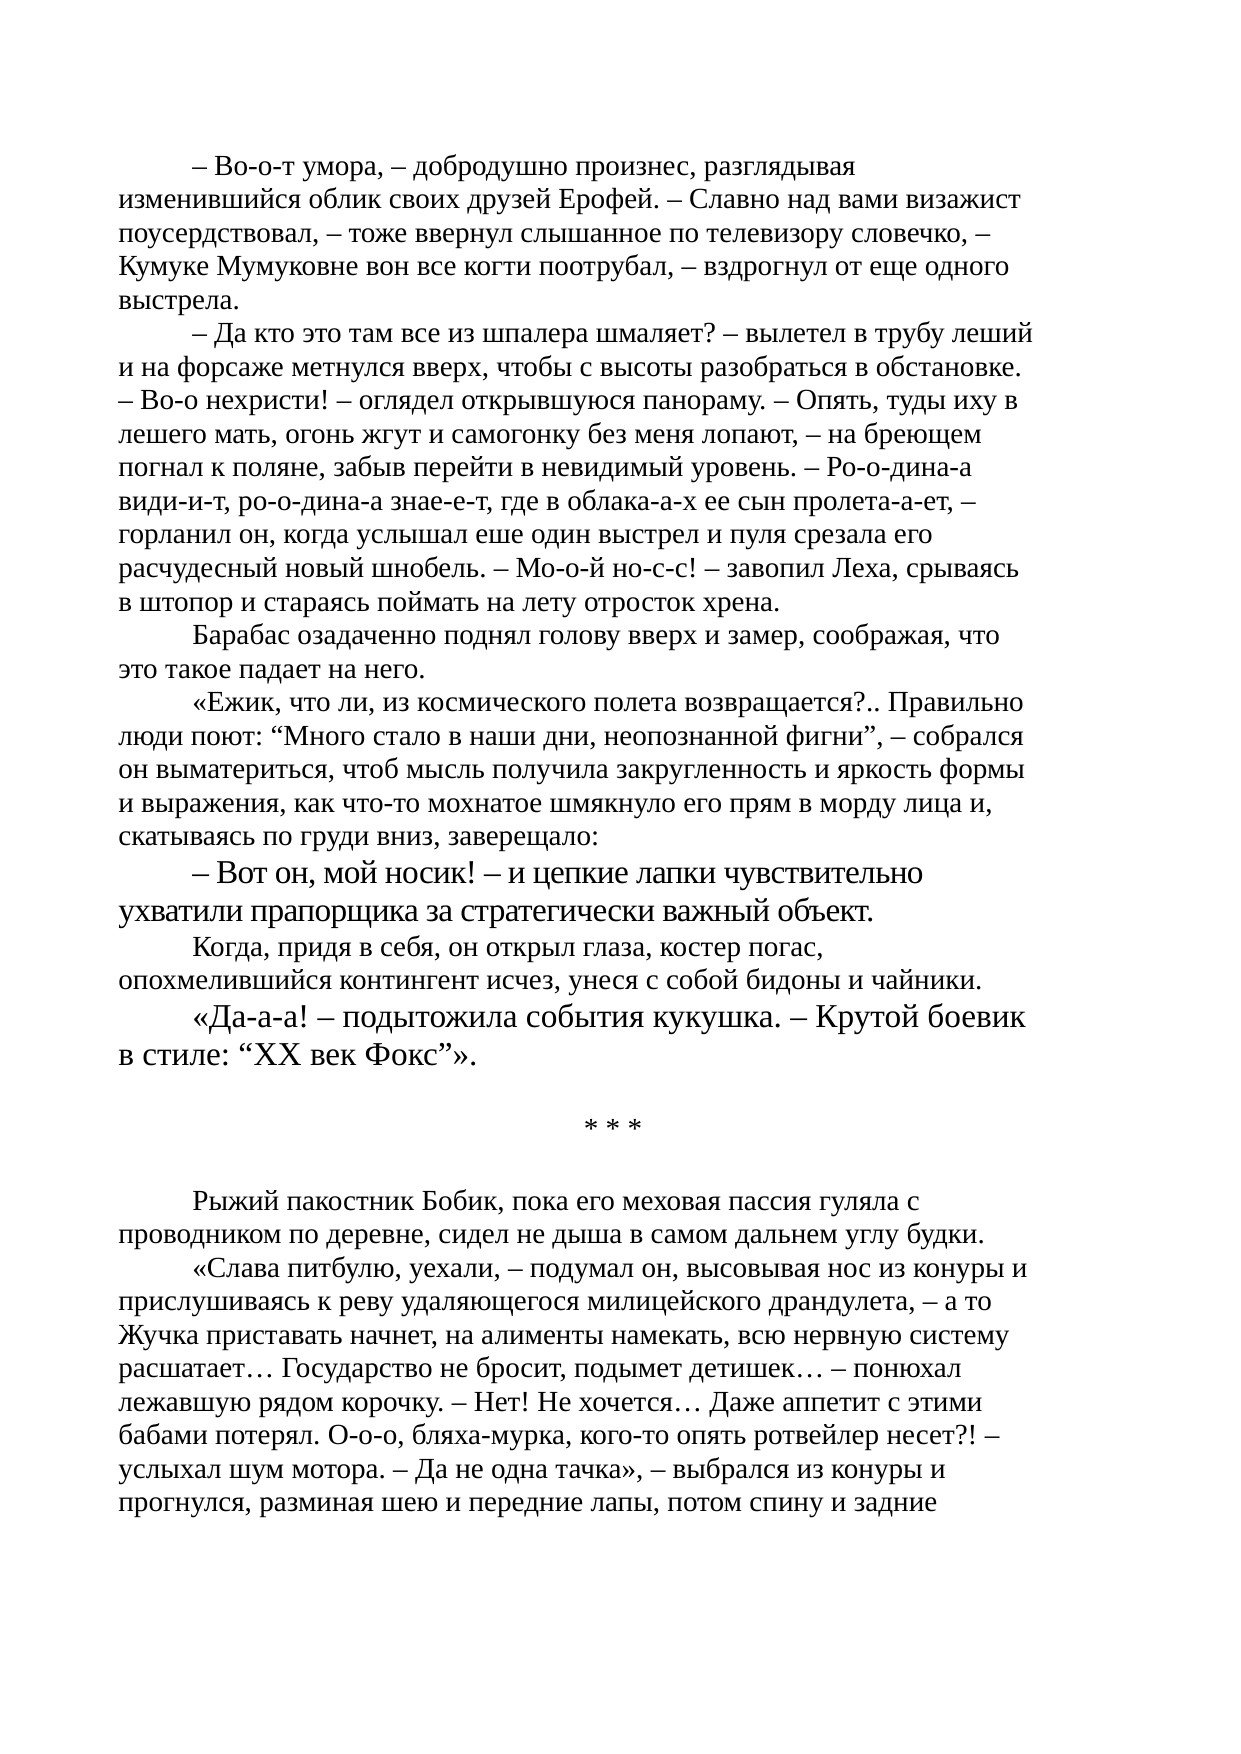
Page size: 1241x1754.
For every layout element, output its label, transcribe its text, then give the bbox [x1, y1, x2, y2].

text Когда, придя в себя, он открыл глаза, костер погас, опохмелившийся контингент исчез, унеся с собой бидоны и чайники. [118, 929, 1033, 996]
text – Вот он, мой носик! – и цепкие лапки чувствительно ухватили прапорщика за стратегически важный объект. [118, 852, 1033, 929]
text «Слава питбулю, уехали, – подумал он, высовывая нос из конуры и прислушиваясь к реву удаляющегося милицейского драндулета, – а то Жучка приставать начнет, на алименты намекать, всю нервную систему расшатает… Государство не бросит, подымет детишек… – понюхал лежавшую рядом корочку. – Нет! Не хочется… Даже аппетит с этими бабами потерял. О-о-о, бляха-мурка, кого-то опять ротвейлер несет?! – услыхал шум мотора. – Да не одна тачка», – выбрался из конуры и прогнулся, разминая шею и передние лапы, потом спину и задние [118, 1250, 1033, 1518]
text – Да кто это там все из шпалера шмаляет? – вылетел в трубу леший и на форсаже метнулся вверх, чтобы с высоты разобраться в обстановке. – Во-о нехристи! – оглядел открывшуюся панораму. – Опять, туды иху в лешего мать, огонь жгут и самогонку без меня лопают, – на бреющем погнал к поляне, забыв перейти в невидимый уровень. – Ро-о-дина-а види-и-т, ро-о-дина-а знае-е-т, где в облака-а-х ее сын пролета-а-ет, – горланил он, когда услышал еше один выстрел и пуля срезала его расчудесный новый шнобель. – Мо-о-й но-с-c! – завопил Леха, срываясь в штопор и стараясь поймать на лету отросток хрена. [118, 315, 1033, 617]
text «Да-а-а! – подытожила события кукушка. – Крутой боевик в стиле: “XX век Фокс”». [118, 996, 1033, 1072]
text «Ежик, что ли, из космического полета возвращается?.. Правильно люди поют: “Много стало в наши дни, неопознанной фигни”, – собрался он выматериться, чтоб мысль получила закругленность и яркость формы и выражения, как что-то мохнатое шмякнуло его прям в морду лица и, скатываясь по груди вниз, заверещало: [118, 684, 1033, 852]
subtitle * * * [118, 1111, 1033, 1144]
text Барабас озадаченно поднял голову вверх и замер, соображая, что это такое падает на него. [118, 617, 1033, 684]
text Рыжий пакостник Бобик, пока его меховая пассия гуляла с проводником по деревне, сидел не дыша в самом дальнем углу будки. [118, 1183, 1033, 1250]
text – Во-о-т умора, – добродушно произнес, разглядывая изменившийся облик своих друзей Ерофей. – Славно над вами визажист поусердствовал, – тоже ввернул слышанное по телевизору словечко, – Кумуке Мумуковне вон все когти поотрубал, – вздрогнул от еще одного выстрела. [118, 148, 1033, 315]
